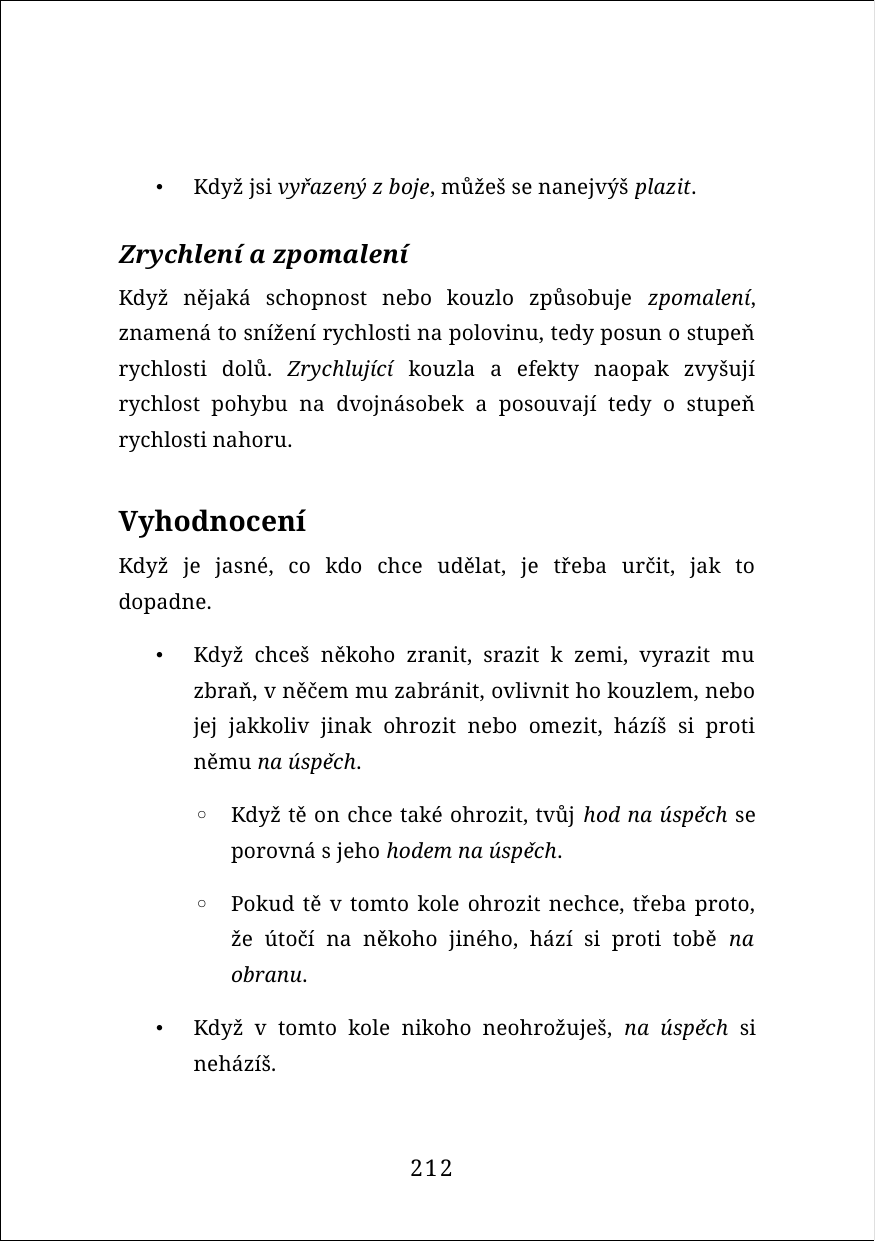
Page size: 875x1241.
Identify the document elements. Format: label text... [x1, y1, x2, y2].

subtitle Vyhodnocení [118, 502, 756, 540]
list Když v tomto kole nikoho neohrožuješ, na úspěch si neházíš. [156, 1013, 756, 1077]
subtitle Zrychlení a zpomalení [118, 237, 756, 271]
list Když chceš někoho zranit, srazit k zemi, vyrazit mu zbraň, v něčem mu zabránit, ovlivnit ho kouzlem, nebo jej jakkoliv jinak ohrozit nebo omezit, házíš si proti němu na úspěch. [156, 640, 756, 775]
text Když nějaká schopnost nebo kouzlo způsobuje zpomalení, znamená to snížení rychlosti na polovinu, tedy posun o stupeň rychlosti dolů. Zrychlující kouzla a efekty naopak zvyšují rychlost pohybu na dvojnásobek a posouvají tedy o stupeň rychlosti nahoru. [118, 283, 756, 453]
text Když je jasné, co kdo chce udělat, je třeba určit, jak to dopadne. [118, 552, 756, 616]
list Pokud tě v tomto kole ohrozit nechce, třeba proto, že útočí na někoho jiného, hází si proti tobě na obranu. [193, 889, 756, 988]
list Když tě on chce také ohrozit, tvůj hod na úspěch se porovná s jeho hodem na úspěch. [193, 800, 756, 864]
list Když jsi vyřazený z boje, můžeš se nanejvýš plazit. [156, 172, 756, 200]
